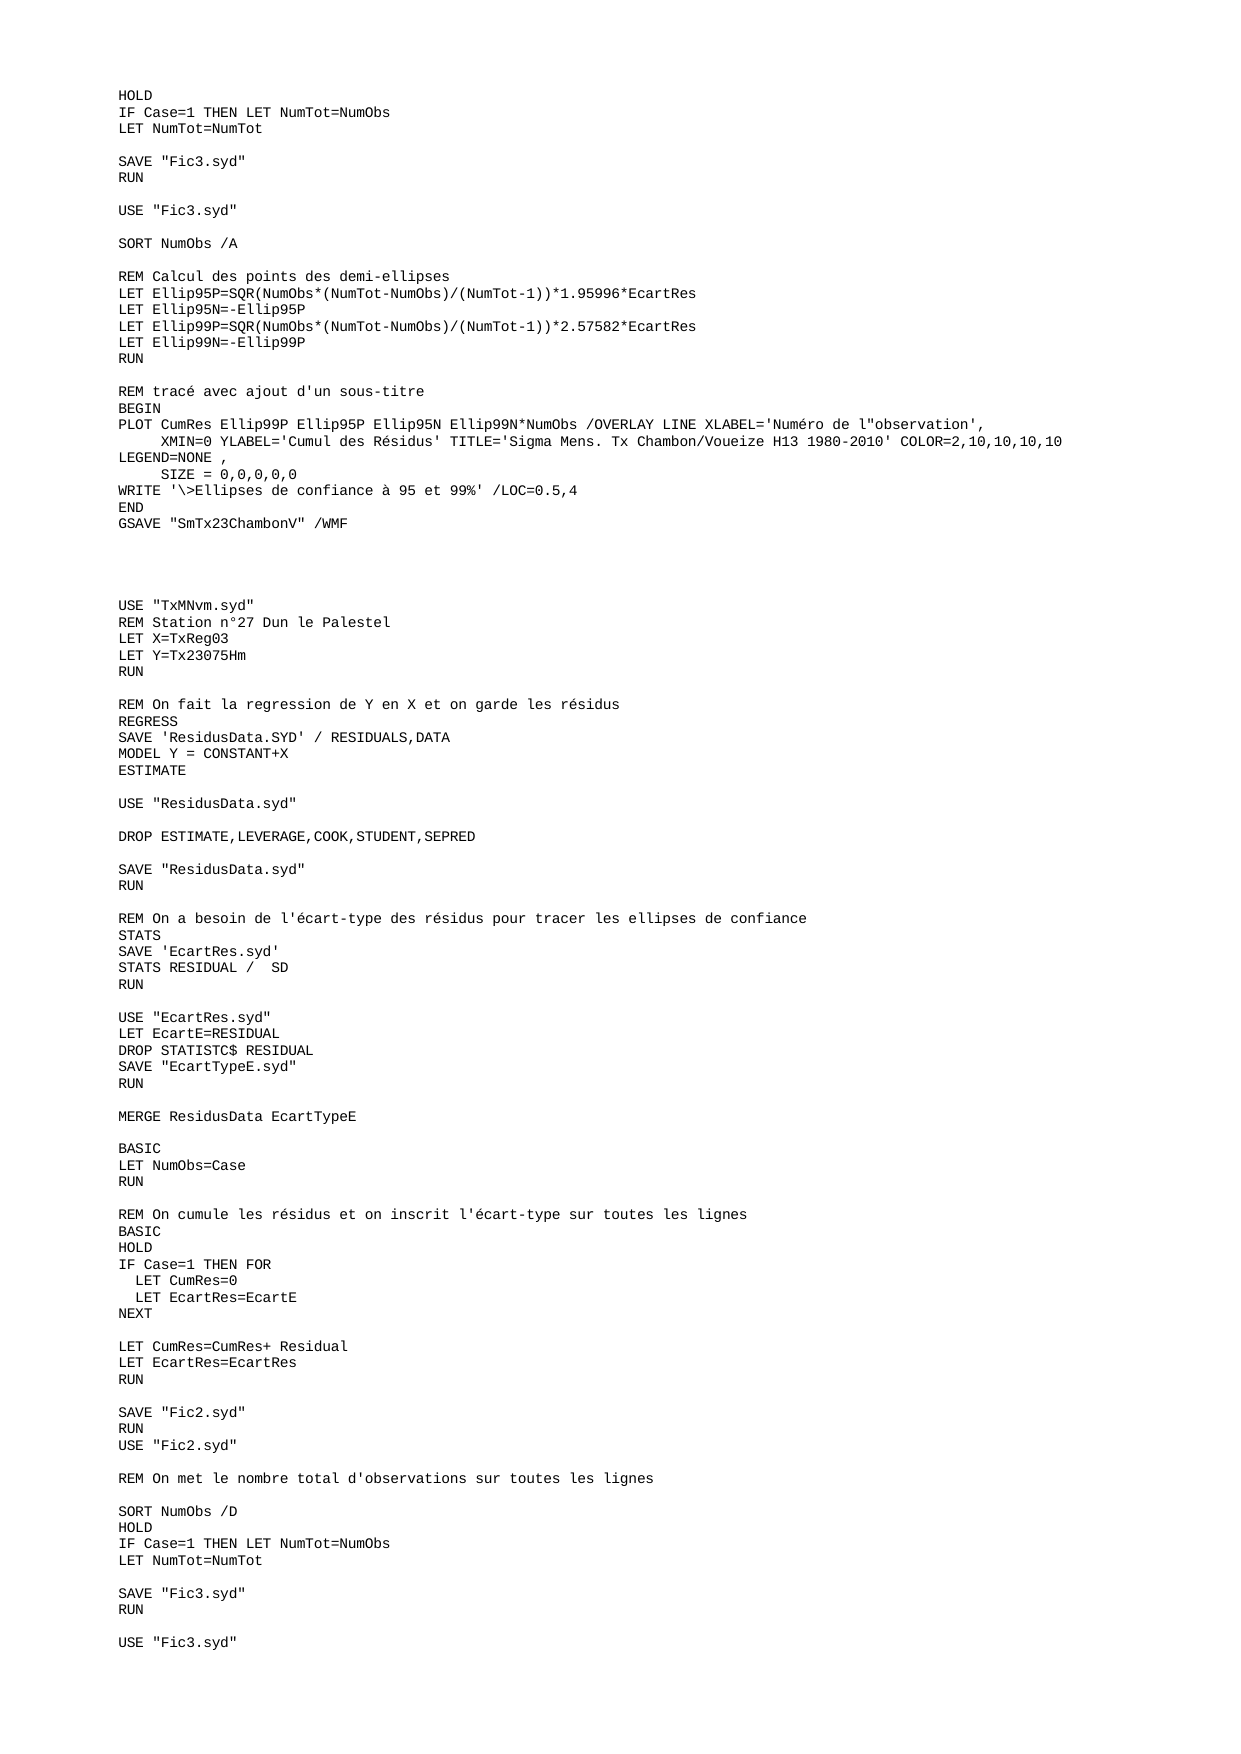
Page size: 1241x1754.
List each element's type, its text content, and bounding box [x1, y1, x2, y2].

text REM On met le nombre total d'observations sur toutes les lignes [118, 1471, 1122, 1487]
text SAVE "Fic2.syd" [118, 1405, 1122, 1422]
text REM Station n°27 Dun le Palestel [118, 615, 1122, 632]
text END [118, 500, 1122, 516]
text USE "Fic3.syd" [118, 1636, 1122, 1652]
text RUN [118, 664, 1122, 681]
text DROP STATISTC$ RESIDUAL [118, 1043, 1122, 1059]
text SORT NumObs /D [118, 1504, 1122, 1520]
text DROP ESTIMATE,LEVERAGE,COOK,STUDENT,SEPRED [118, 829, 1122, 846]
text BEGIN [118, 401, 1122, 418]
text SAVE "EcartTypeE.syd" [118, 1059, 1122, 1076]
text RUN [118, 1422, 1122, 1438]
text REM tracé avec ajout d'un sous-titre [118, 385, 1122, 401]
text HOLD [118, 1520, 1122, 1537]
text ESTIMATE [118, 763, 1122, 780]
text LET CumRes=CumRes+ Residual [118, 1339, 1122, 1356]
text IF Case=1 THEN LET NumTot=NumObs [118, 1537, 1122, 1553]
text SAVE "Fic3.syd" [118, 1586, 1122, 1603]
text RUN [118, 1175, 1122, 1191]
text RUN [118, 171, 1122, 187]
text LET Ellip99N=-Ellip99P [118, 335, 1122, 352]
text USE "EcartRes.syd" [118, 1010, 1122, 1027]
text REM Calcul des points des demi-ellipses [118, 269, 1122, 286]
text STATS RESIDUAL / SD [118, 961, 1122, 977]
text LET EcartRes=EcartRes [118, 1356, 1122, 1372]
text LET CumRes=0 [118, 1273, 1122, 1290]
text LET X=TxReg03 [118, 632, 1122, 648]
text REGRESS [118, 714, 1122, 730]
text STATS [118, 928, 1122, 944]
text SAVE 'EcartRes.syd' [118, 944, 1122, 961]
text USE "ResidusData.syd" [118, 796, 1122, 813]
text LET Ellip95P=SQR(NumObs*(NumTot-NumObs)/(NumTot-1))*1.95996*EcartRes [118, 286, 1122, 302]
text BASIC [118, 1224, 1122, 1241]
text MERGE ResidusData EcartTypeE [118, 1109, 1122, 1125]
text LET NumObs=Case [118, 1158, 1122, 1175]
text USE "Fic2.syd" [118, 1438, 1122, 1454]
text LET NumTot=NumTot [118, 1553, 1122, 1570]
text LET Ellip95N=-Ellip95P [118, 302, 1122, 319]
text REM On fait la regression de Y en X et on garde les résidus [118, 697, 1122, 714]
text RUN [118, 1372, 1122, 1389]
text LET Ellip99P=SQR(NumObs*(NumTot-NumObs)/(NumTot-1))*2.57582*EcartRes [118, 319, 1122, 335]
text LET EcartE=RESIDUAL [118, 1027, 1122, 1043]
text BASIC [118, 1142, 1122, 1158]
text SAVE "Fic3.syd" [118, 154, 1122, 171]
text RUN [118, 878, 1122, 895]
text RUN [118, 1603, 1122, 1619]
text MODEL Y = CONSTANT+X [118, 747, 1122, 763]
text WRITE '\>Ellipses de confiance à 95 et 99%' /LOC=0.5,4 [118, 483, 1122, 500]
text SIZE = 0,0,0,0,0 [118, 467, 1122, 483]
text LET NumTot=NumTot [118, 121, 1122, 138]
text USE "Fic3.syd" [118, 204, 1122, 220]
text IF Case=1 THEN FOR [118, 1257, 1122, 1273]
text RUN [118, 977, 1122, 994]
text RUN [118, 1076, 1122, 1092]
text USE "TxMNvm.syd" [118, 599, 1122, 615]
text IF Case=1 THEN LET NumTot=NumObs [118, 105, 1122, 121]
text LET Y=Tx23075Hm [118, 648, 1122, 664]
text NEXT [118, 1306, 1122, 1323]
text SORT NumObs /A [118, 237, 1122, 253]
text HOLD [118, 1241, 1122, 1257]
text REM On a besoin de l'écart-type des résidus pour tracer les ellipses de confiance [118, 911, 1122, 928]
text LET EcartRes=EcartE [118, 1290, 1122, 1306]
text PLOT CumRes Ellip99P Ellip95P Ellip95N Ellip99N*NumObs /OVERLAY LINE XLABEL='Numéro de l"observation', [118, 418, 1122, 434]
text SAVE "ResidusData.syd" [118, 862, 1122, 878]
text SAVE 'ResidusData.SYD' / RESIDUALS,DATA [118, 730, 1122, 747]
text XMIN=0 YLABEL='Cumul des Résidus' TITLE='Sigma Mens. Tx Chambon/Voueize H13 1980-2010' COLOR=2,10,10,10,10 LEGEND=NONE , [118, 434, 1122, 467]
text REM On cumule les résidus et on inscrit l'écart-type sur toutes les lignes [118, 1208, 1122, 1224]
text GSAVE "SmTx23ChambonV" /WMF [118, 516, 1122, 533]
text HOLD [118, 88, 1122, 105]
text RUN [118, 352, 1122, 368]
